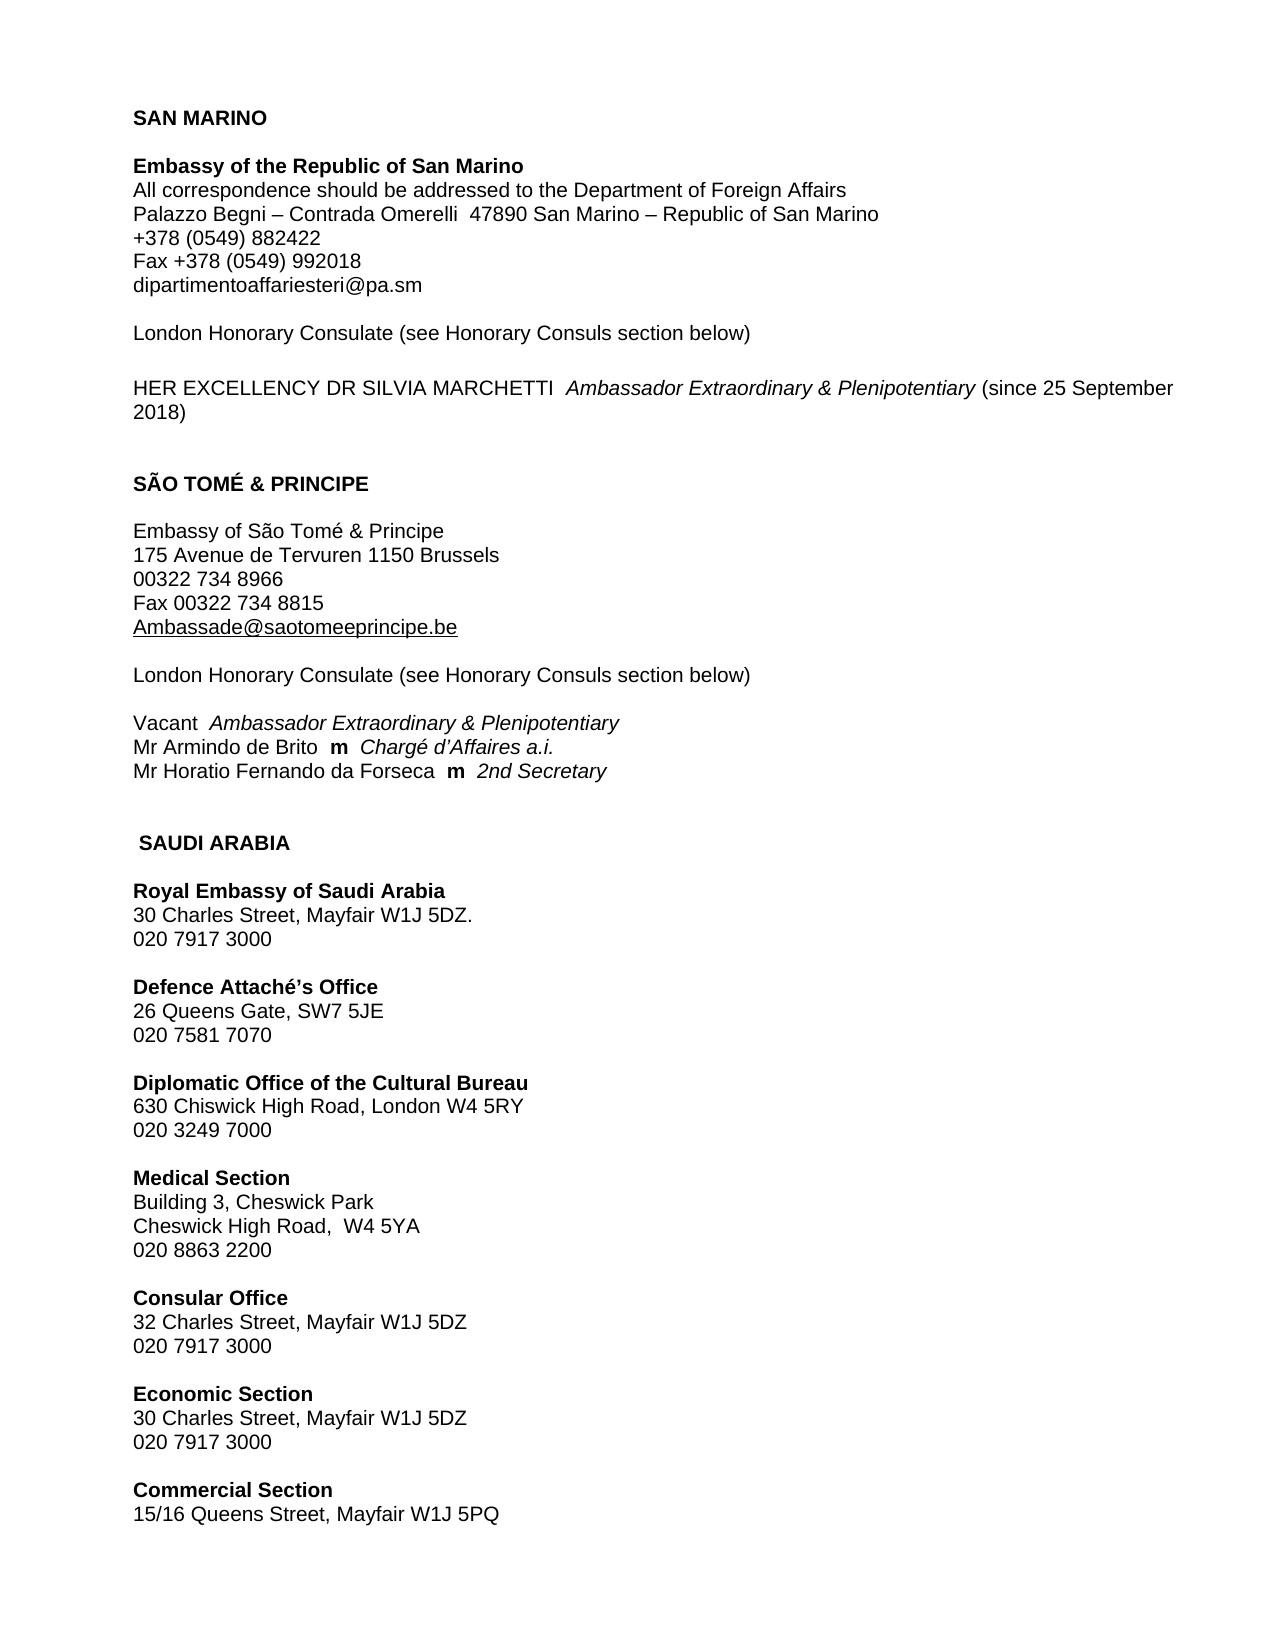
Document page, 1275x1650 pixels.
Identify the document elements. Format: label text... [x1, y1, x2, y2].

text 020 8863 2200 [133, 1238, 1181, 1262]
text Mr Horatio Fernando da Forseca m 2nd Secretary [133, 759, 1181, 783]
text 175 Avenue de Tervuren 1150 Brussels [133, 543, 1181, 567]
text Fax +378 (0549) 992018 [133, 249, 1181, 273]
text 020 7581 7070 [133, 1022, 1181, 1046]
text +378 (0549) 882422 [133, 225, 1181, 249]
text Royal Embassy of Saudi Arabia [133, 879, 1181, 903]
text Medical Section [133, 1166, 1181, 1190]
text 26 Queens Gate, SW7 5JE [133, 998, 1181, 1022]
text Building 3, Cheswick Park [133, 1190, 1181, 1214]
text Palazzo Begni – Contrada Omerelli 47890 San Marino – Republic of San Marino [133, 201, 1181, 225]
text 30 Charles Street, Mayfair W1J 5DZ [133, 1406, 1181, 1430]
text 020 7917 3000 [133, 927, 1181, 951]
text HER EXCELLENCY DR SILVIA MARCHETTI Ambassador Extraordinary & Plenipotentiary (since 25 September 2018) [133, 376, 1181, 423]
table_header SAUDI ARABIA [122, 831, 697, 879]
text Consular Office [133, 1286, 1181, 1310]
text 020 7917 3000 [133, 1334, 1181, 1358]
text 020 3249 7000 [133, 1118, 1181, 1142]
text SAN MARINO [133, 106, 1181, 129]
text Ambassade@saotomeeprincipe.be [133, 615, 1181, 639]
text Mr Armindo de Brito m Chargé d’Affaires a.i. [133, 735, 1181, 759]
text All correspondence should be addressed to the Department of Foreign Affairs [133, 177, 1181, 201]
text SÃO TOMÉ & PRINCIPE [133, 471, 1181, 495]
text Embassy of the Republic of San Marino [133, 153, 1181, 177]
text Diplomatic Office of the Cultural Bureau [133, 1070, 1181, 1094]
text London Honorary Consulate (see Honorary Consuls section below) [133, 663, 1181, 687]
text 15/16 Queens Street, Mayfair W1J 5PQ [133, 1502, 1181, 1526]
text dipartimentoaffariesteri@pa.sm [133, 273, 1181, 297]
text 020 7917 3000 [133, 1430, 1181, 1454]
text Fax 00322 734 8815 [133, 591, 1181, 615]
text Commercial Section [133, 1478, 1181, 1502]
text 30 Charles Street, Mayfair W1J 5DZ. [133, 903, 1181, 927]
text 32 Charles Street, Mayfair W1J 5DZ [133, 1310, 1181, 1334]
text Defence Attaché’s Office [133, 974, 1181, 998]
text 00322 734 8966 [133, 567, 1181, 591]
text Economic Section [133, 1382, 1181, 1406]
text Embassy of São Tomé & Principe [133, 519, 1181, 543]
text London Honorary Consulate (see Honorary Consuls section below) [133, 321, 1181, 345]
table_header [697, 831, 751, 879]
table_header [751, 831, 1053, 879]
text Vacant Ambassador Extraordinary & Plenipotentiary [133, 711, 1181, 735]
table_header [1053, 831, 1275, 879]
text 630 Chiswick High Road, London W4 5RY [133, 1094, 1181, 1118]
text Cheswick High Road, W4 5YA [133, 1214, 1181, 1238]
